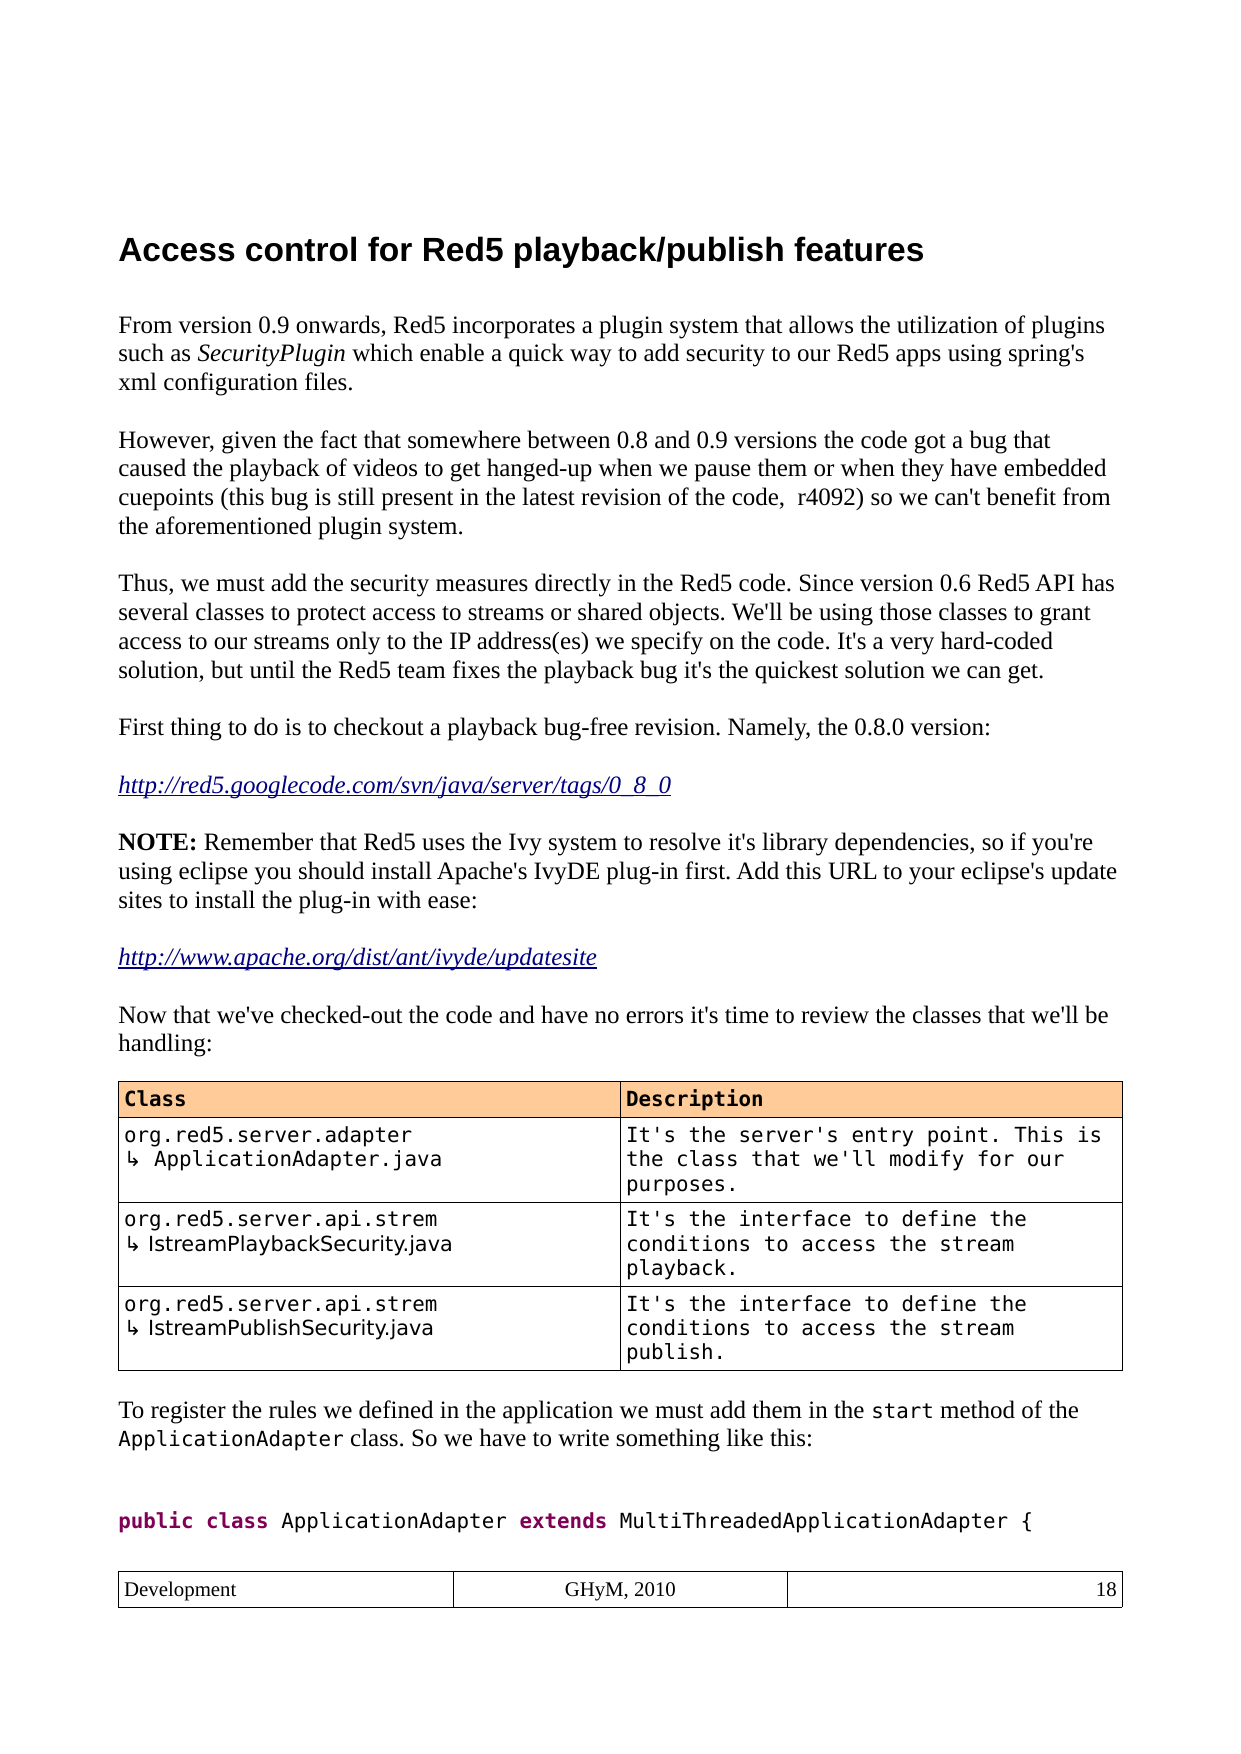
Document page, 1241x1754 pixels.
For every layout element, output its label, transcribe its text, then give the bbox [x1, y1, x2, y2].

table_cell org.red5.server.adapter ↳ ApplicationAdapter.java [119, 1118, 620, 1202]
text NOTE: Remember that Red5 uses the Ivy system to resolve it's library dependencies, so if you're using eclipse you should install Apache's IvyDE plug-in first. Add this URL to your eclipse's update sites to install the plug-in with ease: [118, 827, 1122, 913]
table_cell org.red5.server.api.strem ↳ IstreamPlaybackSecurity.java [119, 1203, 620, 1286]
subtitle Access control for Red5 playback/publish features [118, 230, 1122, 268]
text From version 0.9 onwards, Red5 incorporates a plugin system that allows the utilization of plugins such as SecurityPlugin which enable a quick way to add security to our Red5 apps using spring's xml configuration files. [118, 310, 1122, 396]
table_cell org.red5.server.api.strem ↳ IstreamPublishSecurity.java [119, 1287, 620, 1370]
text http://www.apache.org/dist/ant/ivyde/updatesite [118, 942, 1122, 971]
text Now that we've checked-out the code and have no errors it's time to review the classes that we'll be handling: [118, 1000, 1122, 1057]
text However, given the fact that somewhere between 0.8 and 0.9 versions the code got a bug that caused the playback of videos to get hanged-up when we pause them or when they have embedded cuepoints (this bug is still present in the latest revision of the code, r4092) so we can't benefit from the aforementioned plugin system. [118, 425, 1122, 540]
table_header Class [119, 1082, 620, 1117]
text To register the rules we defined in the application we must add them in the start method of the ApplicationAdapter class. So we have to write something like this: [118, 1395, 1122, 1452]
text public class ApplicationAdapter extends MultiThreadedApplicationAdapter { [118, 1509, 1122, 1534]
text http://red5.googlecode.com/svn/java/server/tags/0_8_0 [118, 770, 1122, 798]
table_cell It's the server's entry point. This is the class that we'll modify for our purposes. [621, 1118, 1122, 1202]
table_cell It's the interface to define the conditions to access the stream publish. [621, 1287, 1122, 1370]
table_header Description [621, 1082, 1122, 1117]
table_cell It's the interface to define the conditions to access the stream playback. [621, 1203, 1122, 1286]
text First thing to do is to checkout a playback bug-free revision. Namely, the 0.8.0 version: [118, 712, 1122, 741]
text Thus, we must add the security measures directly in the Red5 code. Since version 0.6 Red5 API has several classes to protect access to streams or shared objects. We'll be using those classes to grant access to our streams only to the IP address(es) we specify on the code. It's a very hard-coded solution, but until the Red5 team fixes the playback bug it's the quickest solution we can get. [118, 568, 1122, 683]
